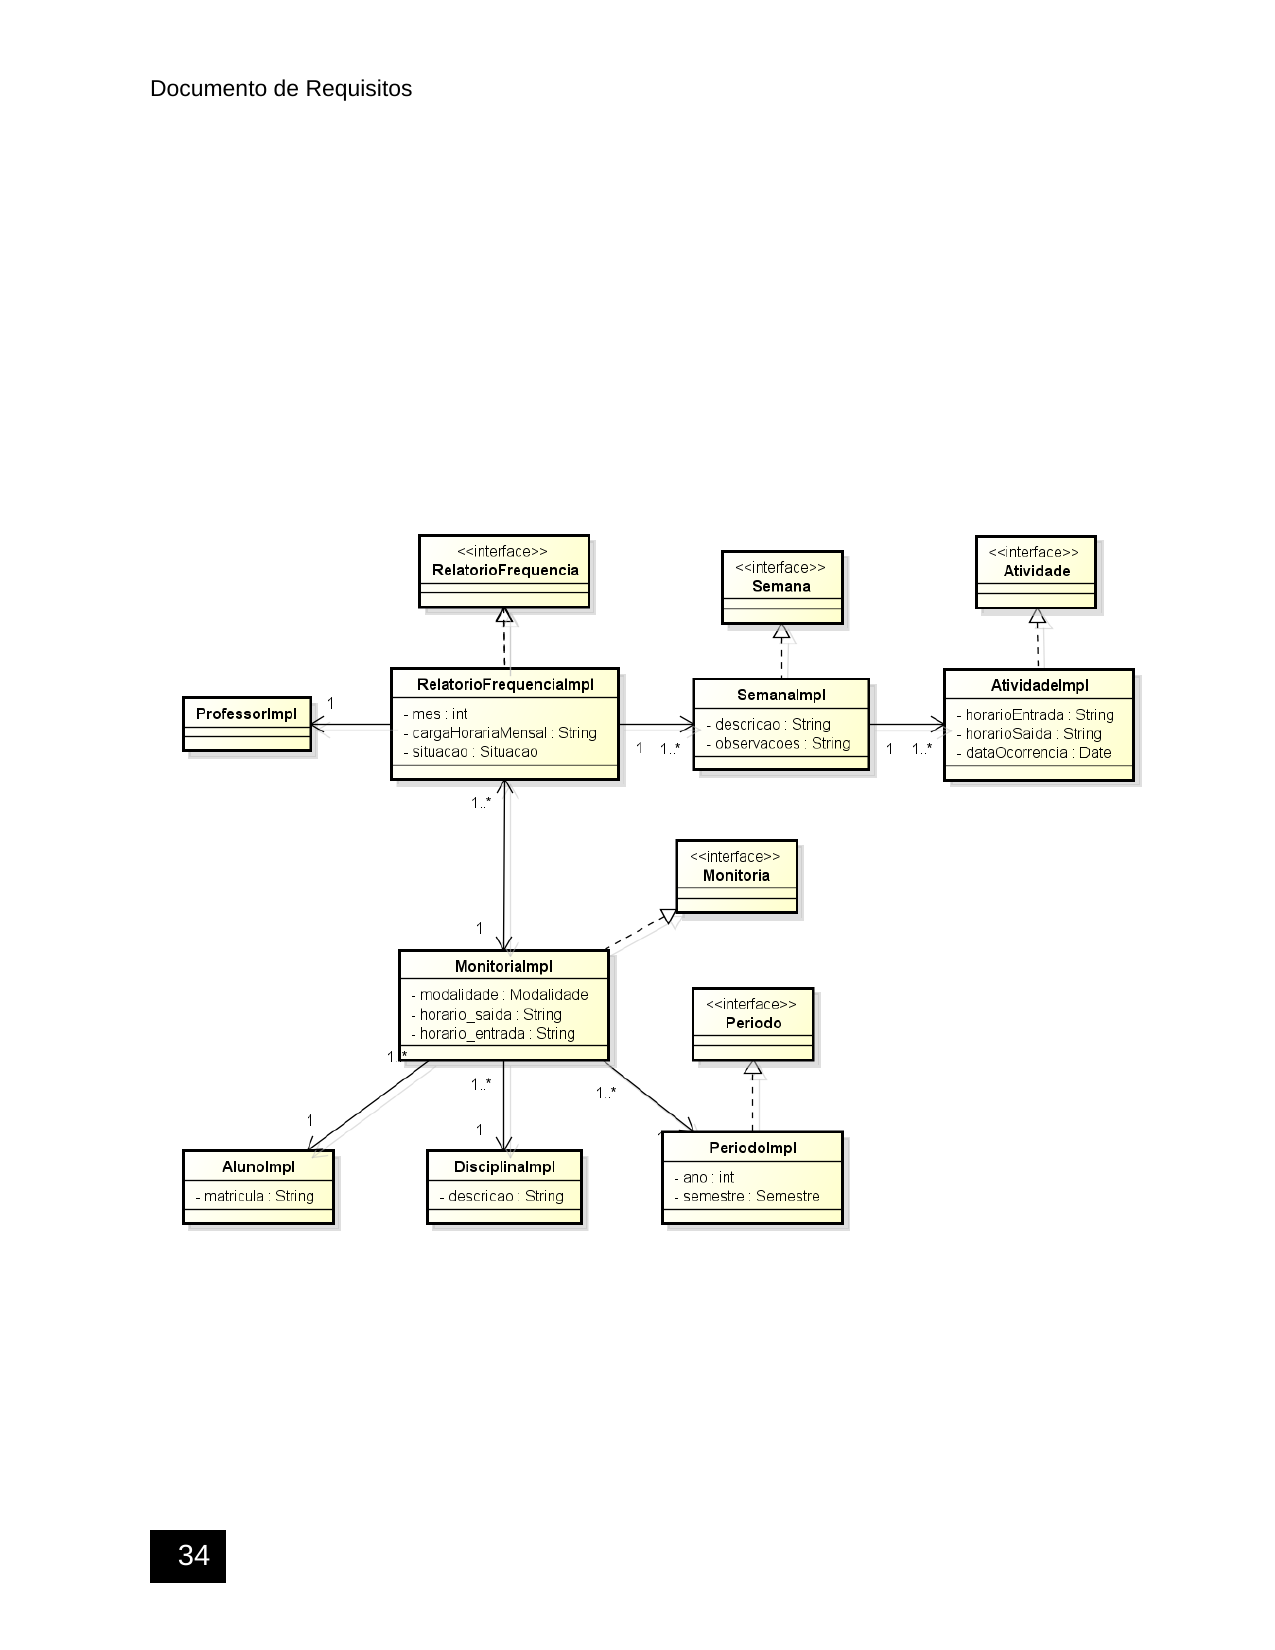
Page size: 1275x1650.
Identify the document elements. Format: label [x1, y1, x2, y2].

picture [170, 522, 1146, 1235]
